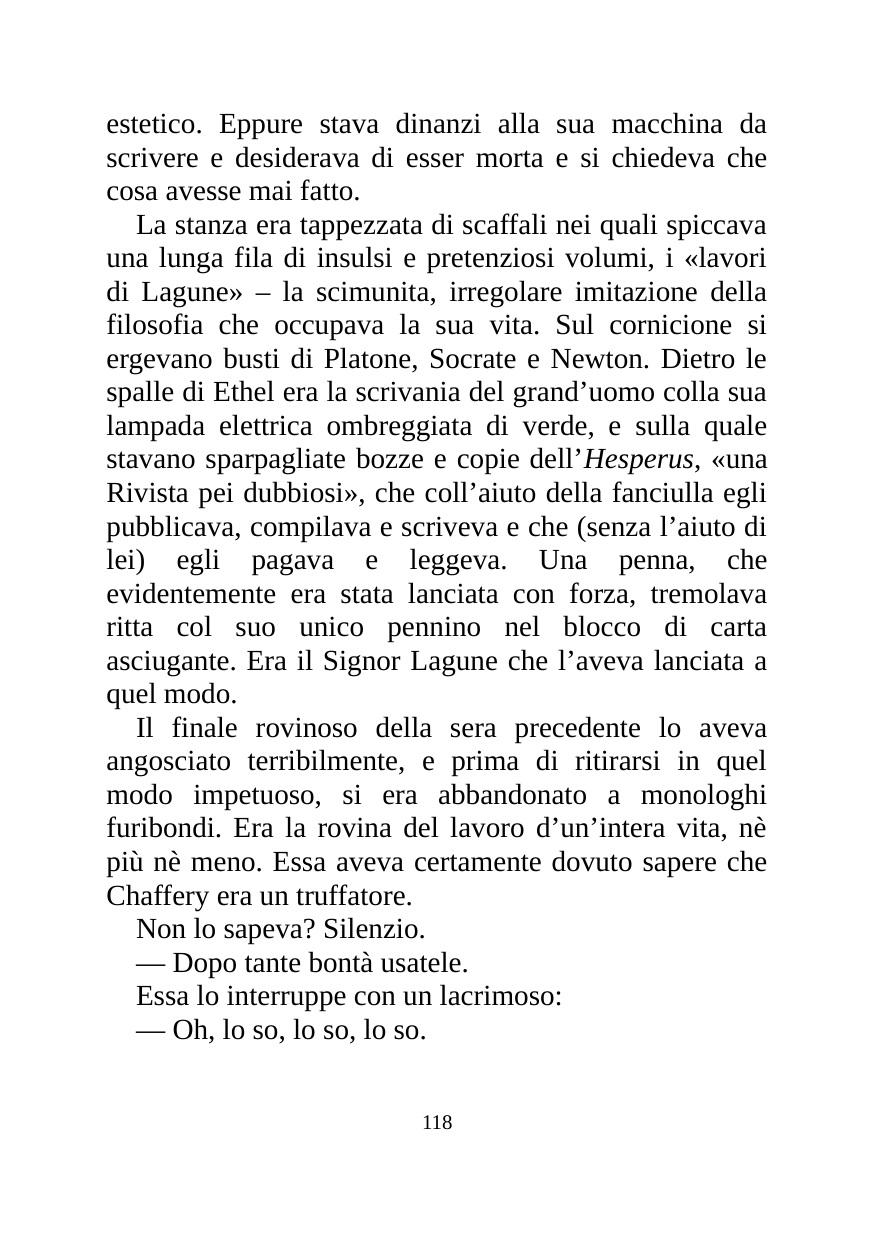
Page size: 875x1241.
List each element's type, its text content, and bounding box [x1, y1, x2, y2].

text estetico. Eppure stava dinanzi alla sua macchina da scrivere e desiderava di esser morta e si chiedeva che cosa avesse mai fatto. [106, 106, 768, 207]
text Essa lo interruppe con un lacrimoso: [106, 978, 768, 1012]
text Non lo sapeva? Silenzio. [106, 911, 768, 945]
text — Oh, lo so, lo so, lo so. [106, 1012, 768, 1045]
text Il finale rovinoso della sera precedente lo aveva angosciato terribilmente, e prima di ritirarsi in quel modo impetuoso, si era abbandonato a monologhi furibondi. Era la rovina del lavoro d’un’intera vita, nè più nè meno. Essa aveva certamente dovuto sapere che Chaffery era un truffatore. [106, 710, 768, 911]
text — Dopo tante bontà usatele. [106, 945, 768, 978]
text La stanza era tappezzata di scaffali nei quali spiccava una lunga fila di insulsi e pretenziosi volumi, i «lavori di Lagune» – la scimunita, irregolare imitazione della filosofia che occupava la sua vita. Sul cornicione si ergevano busti di Platone, Socrate e Newton. Dietro le spalle di Ethel era la scrivania del grand’uomo colla sua lampada elettrica ombreggiata di verde, e sulla quale stavano sparpagliate bozze e copie dell’Hesperus, «una Rivista pei dubbiosi», che coll’aiuto della fanciulla egli pubblicava, compilava e scriveva e che (senza l’aiuto di lei) egli pagava e leggeva. Una penna, che evidentemente era stata lanciata con forza, tremolava ritta col suo unico pennino nel blocco di carta asciugante. Era il Signor Lagune che l’aveva lanciata a quel modo. [106, 207, 768, 710]
